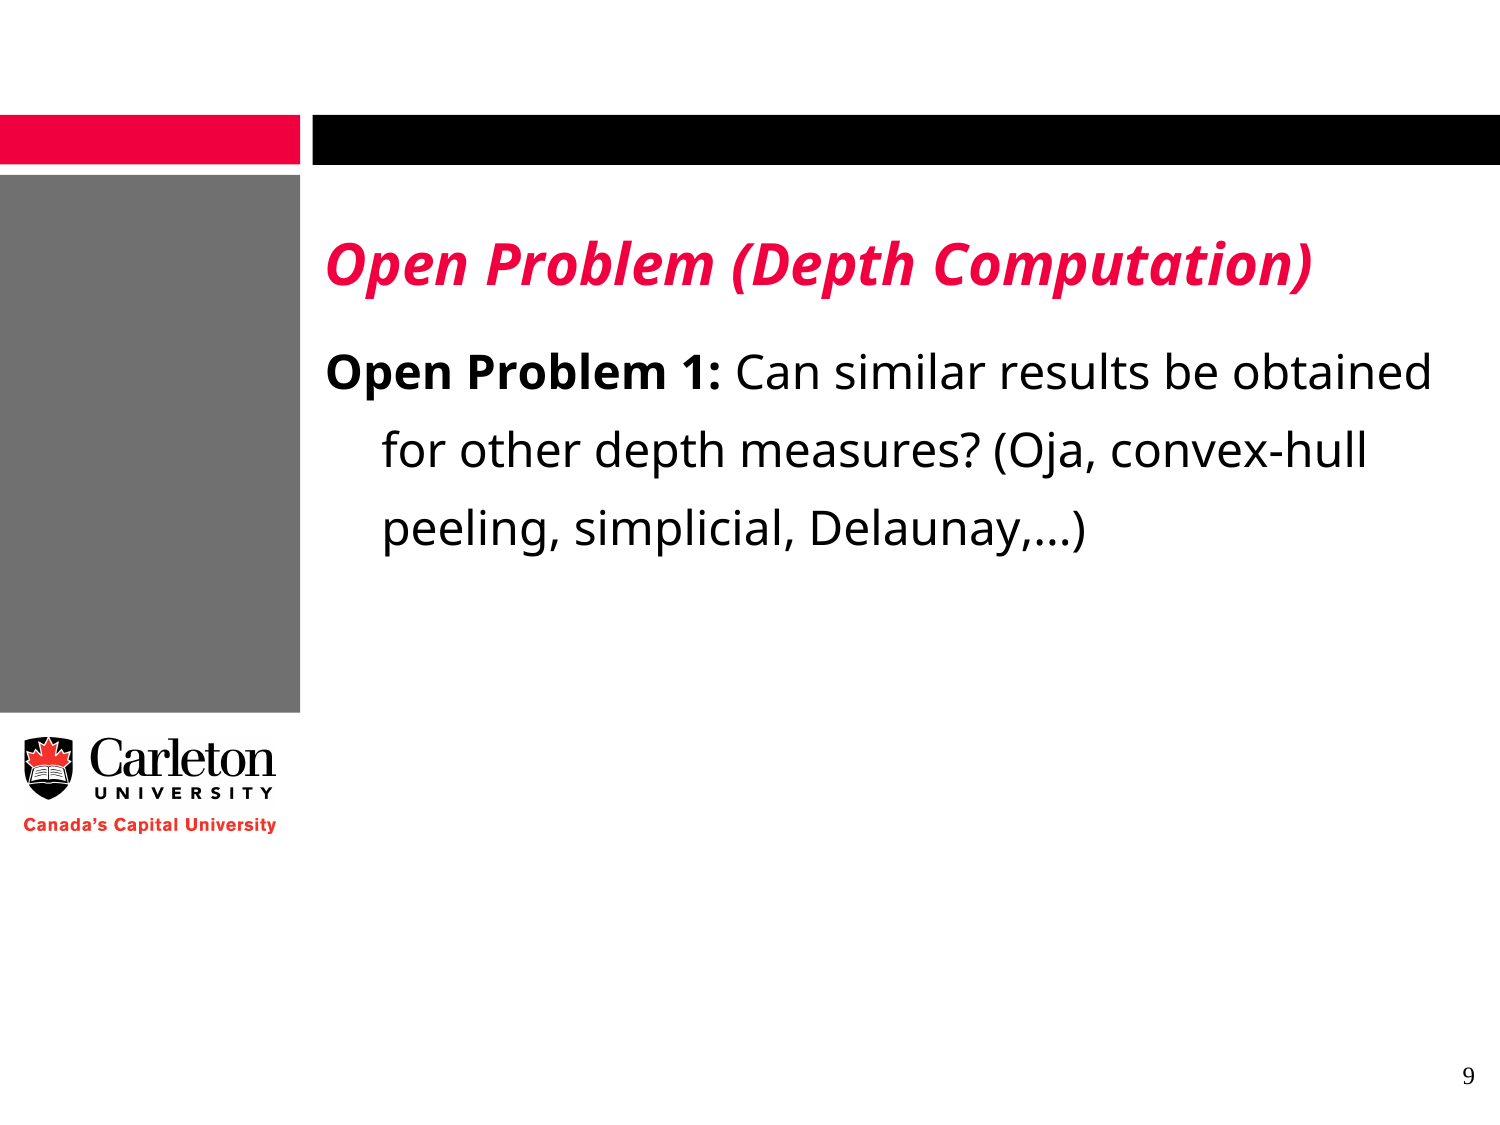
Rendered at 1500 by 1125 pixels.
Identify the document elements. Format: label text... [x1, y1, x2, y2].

list Open Problem 1: Can similar results be obtained for other depth measures? (Oja, convex-hull peeling, simplicial, Delaunay,...) [324, 324, 1450, 1051]
picture [24, 737, 276, 834]
title Open Problem (Depth Computation) [324, 187, 1450, 324]
